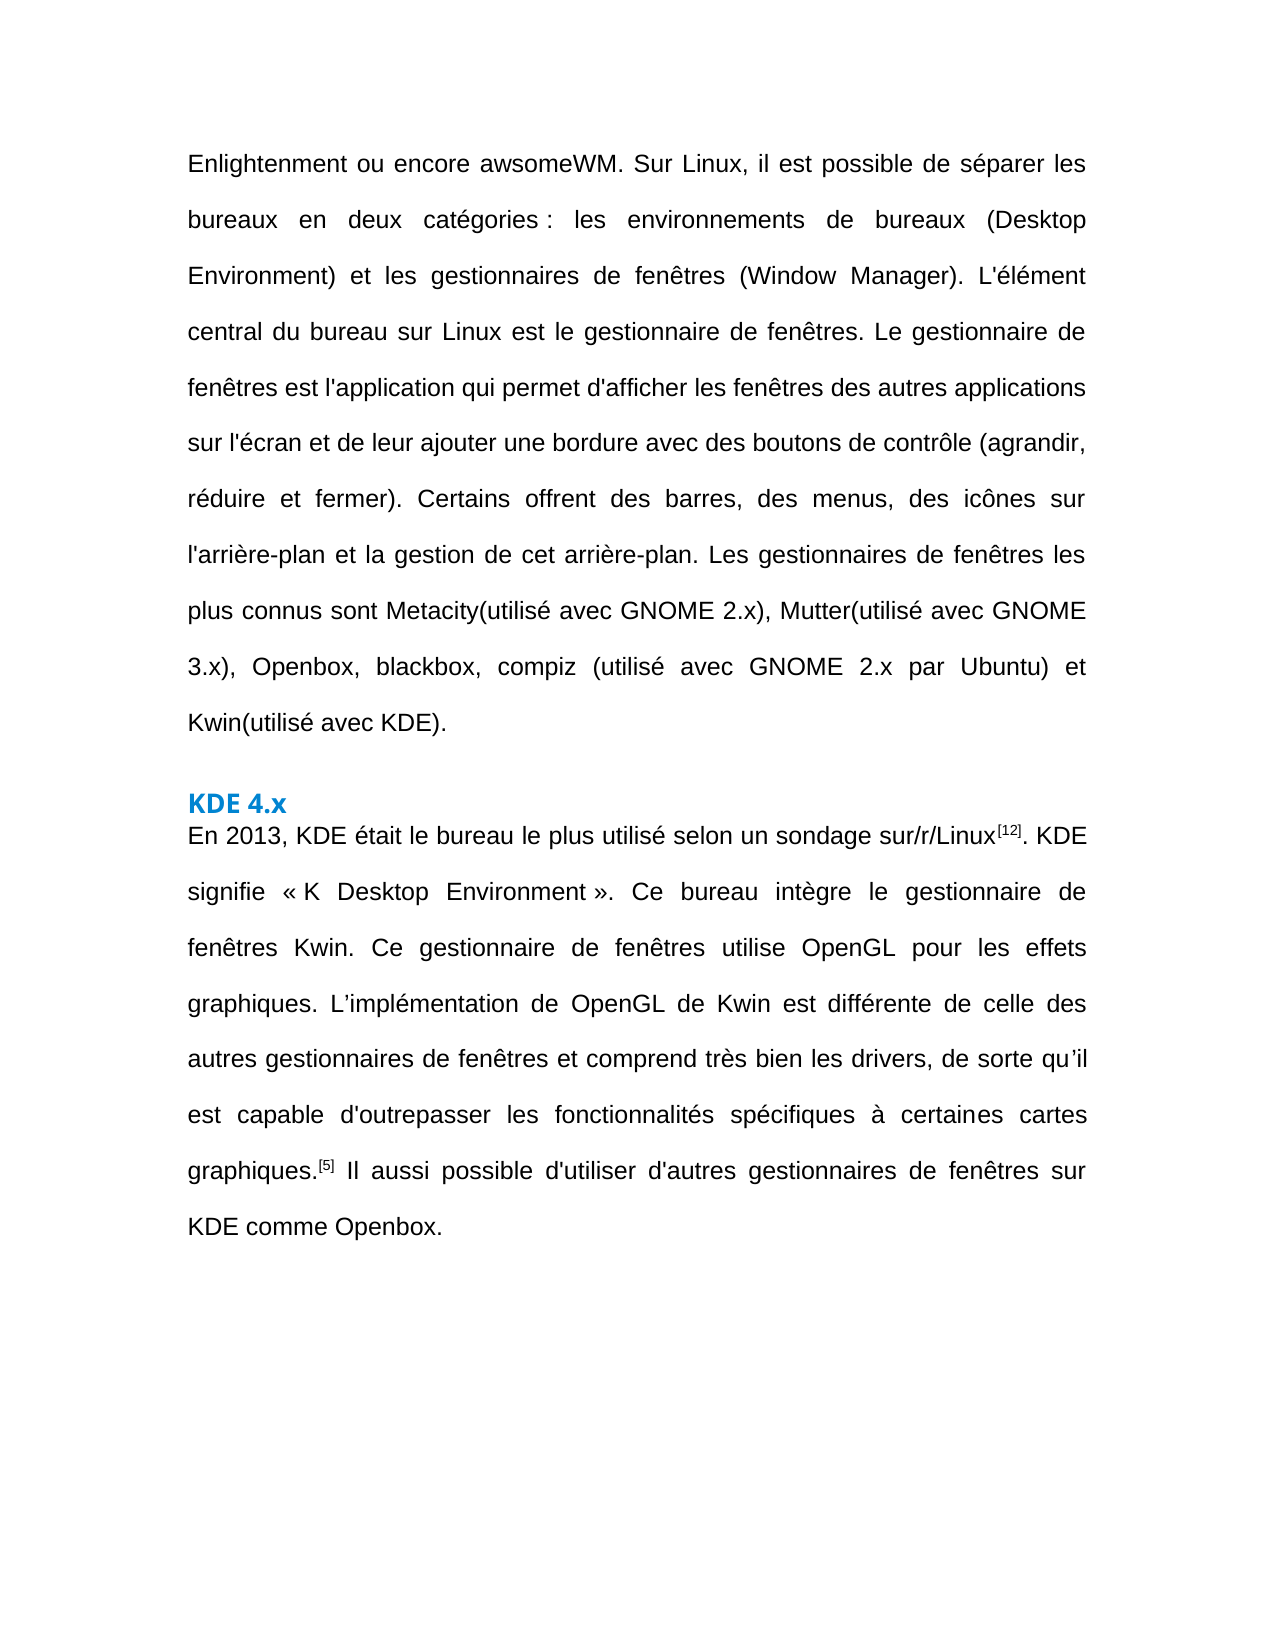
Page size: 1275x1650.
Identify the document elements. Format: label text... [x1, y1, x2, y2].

subtitle KDE 4.x [187, 785, 1087, 822]
text En 2013, KDE était le bureau le plus utilisé selon un sondage sur/r/Linux[12]. KDE signifie « K Desktop Environment ». Ce bureau intègre le gestionnaire de fenêtres Kwin. Ce gestionnaire de fenêtres utilise OpenGL pour les effets graphiques. L’implémentation de OpenGL de Kwin est différente de celle des autres gestionnaires de fenêtres et comprend très bien les drivers, de sorte qu’il est capable d'outrepasser les fonctionnalités spécifiques à certaines cartes graphiques.[5] Il aussi possible d'utiliser d'autres gestionnaires de fenêtres sur KDE comme Openbox. [187, 822, 1087, 1241]
text Enlightenment ou encore awsomeWM. Sur Linux, il est possible de séparer les bureaux en deux catégories : les environnements de bureaux (Desktop Environment) et les gestionnaires de fenêtres (Window Manager). L'élément central du bureau sur Linux est le gestionnaire de fenêtres. Le gestionnaire de fenêtres est l'application qui permet d'afficher les fenêtres des autres applications sur l'écran et de leur ajouter une bordure avec des boutons de contrôle (agrandir, réduire et fermer). Certains offrent des barres, des menus, des icônes sur l'arrière-plan et la gestion de cet arrière-plan. Les gestionnaires de fenêtres les plus connus sont Metacity(utilisé avec GNOME 2.x), Mutter(utilisé avec GNOME 3.x), Openbox, blackbox, compiz (utilisé avec GNOME 2.x par Ubuntu) et Kwin(utilisé avec KDE). [187, 150, 1087, 736]
